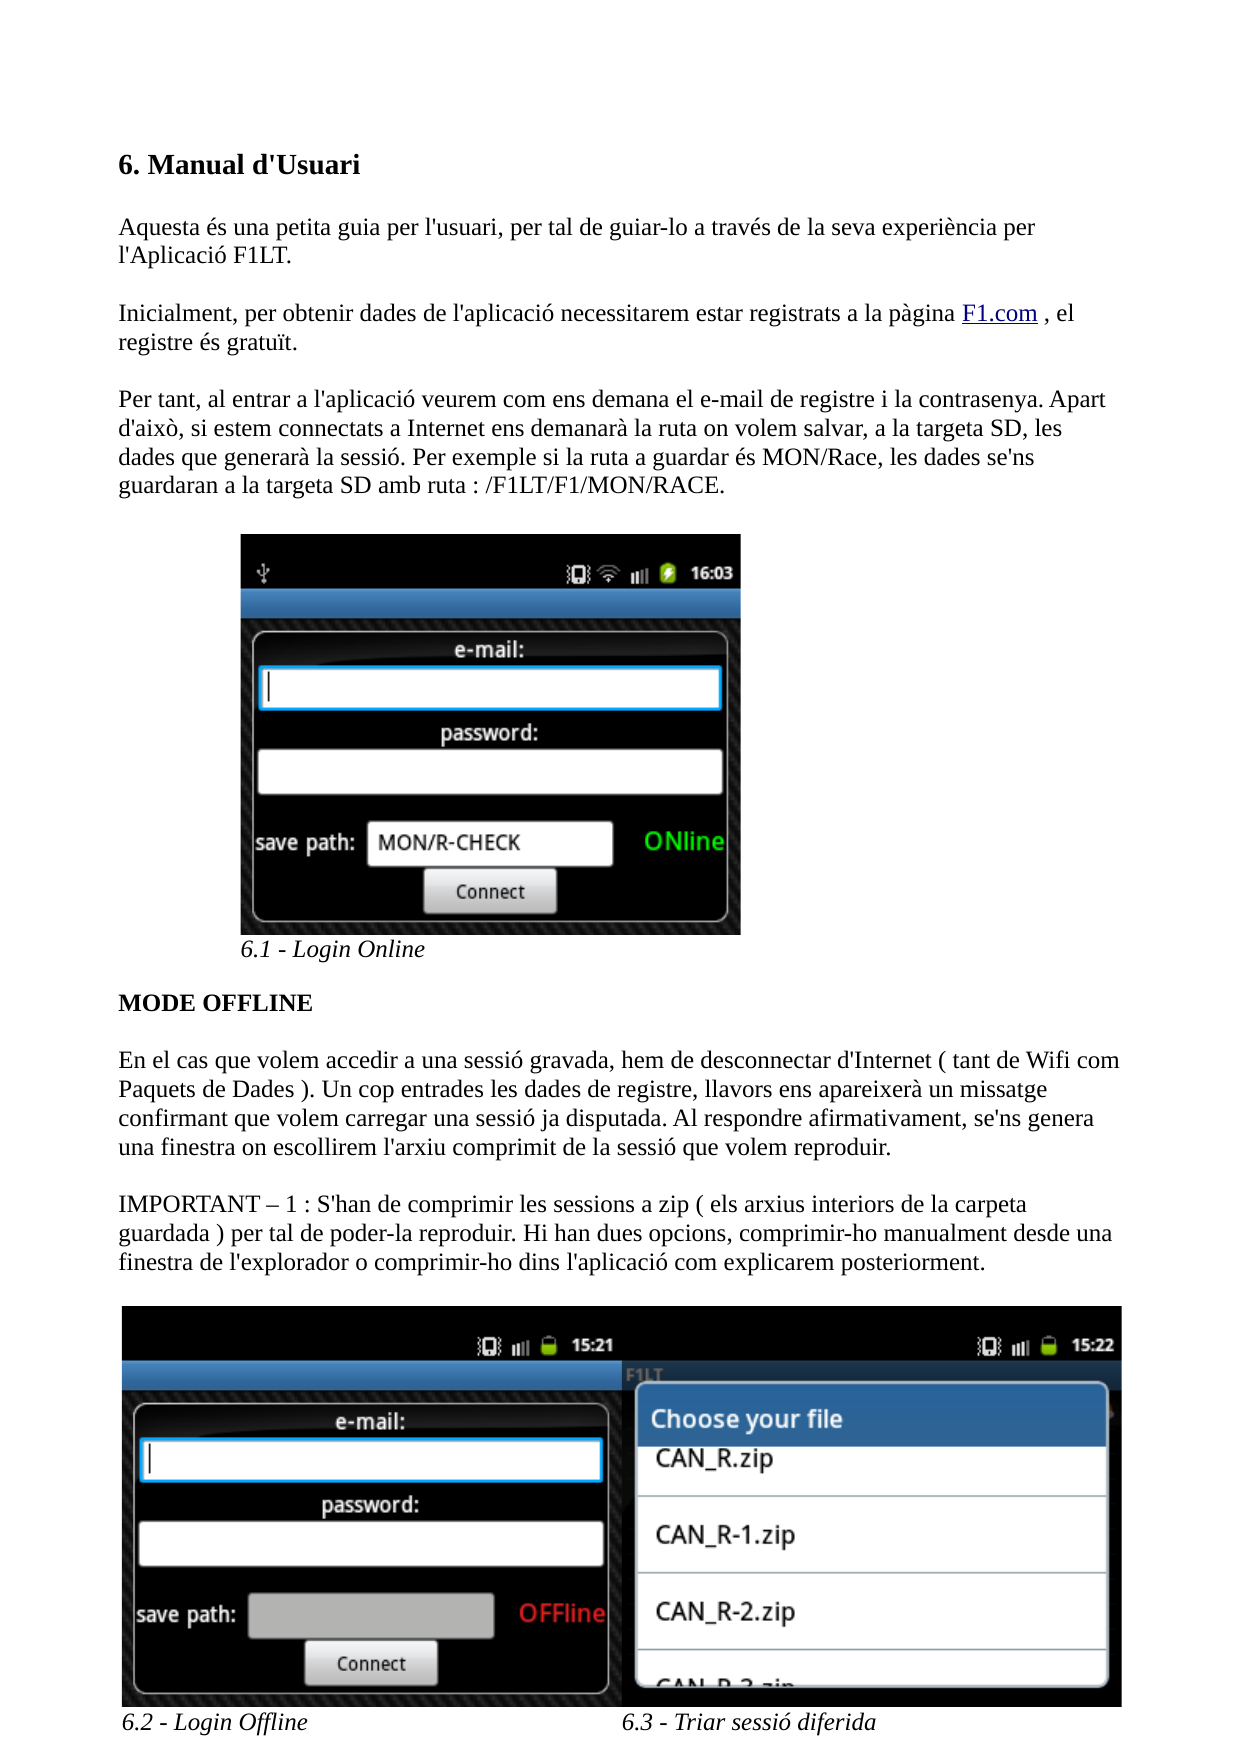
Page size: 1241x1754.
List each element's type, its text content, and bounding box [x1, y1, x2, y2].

text 6.3 - Triar sessió diferida [622, 1707, 1122, 1735]
text Inicialment, per obtenir dades de l'aplicació necessitarem estar registrats a la pàgina F1.com , el registre és gratuït. [118, 298, 1122, 355]
text Aquesta és una petita guia per l'usuari, per tal de guiar-lo a través de la seva experiència per l'Aplicació F1LT. [118, 212, 1122, 269]
text Per tant, al entrar a l'aplicació veurem com ens demana el e-mail de registre i la contrasenya. Apart d'això, si estem connectats a Internet ens demanarà la ruta on volem salvar, a la targeta SD, les dades que generarà la sessió. Per exemple si la ruta a guardar és MON/Race, les dades se'ns guardaran a la targeta SD amb ruta : /F1LT/F1/MON/RACE. [118, 384, 1122, 499]
text IMPORTANT – 1 : S'han de comprimir les sessions a zip ( els arxius interiors de la carpeta guardada ) per tal de poder-la reproduir. Hi han dues opcions, comprimir-ho manualment desde una finestra de l'explorador o comprimir-ho dins l'aplicació com explicarem posteriorment. [118, 1189, 1122, 1275]
text MODE OFFLINE [118, 988, 1122, 1017]
picture [121, 1306, 1122, 1707]
picture [240, 534, 741, 935]
text En el cas que volem accedir a una sessió gravada, hem de desconnectar d'Internet ( tant de Wifi com Paquets de Dades ). Un cop entrades les dades de registre, llavors ens apareixerà un missatge confirmant que volem carregar una sessió ja disputada. Al respondre afirmativament, se'ns genera una finestra on escollirem l'arxiu comprimit de la sessió que volem reproduir. [118, 1045, 1122, 1160]
text 6. Manual d'Usuari [118, 147, 1122, 180]
text 6.2 - Login Offline [122, 1707, 622, 1735]
text 6.1 - Login Online [240, 935, 740, 963]
